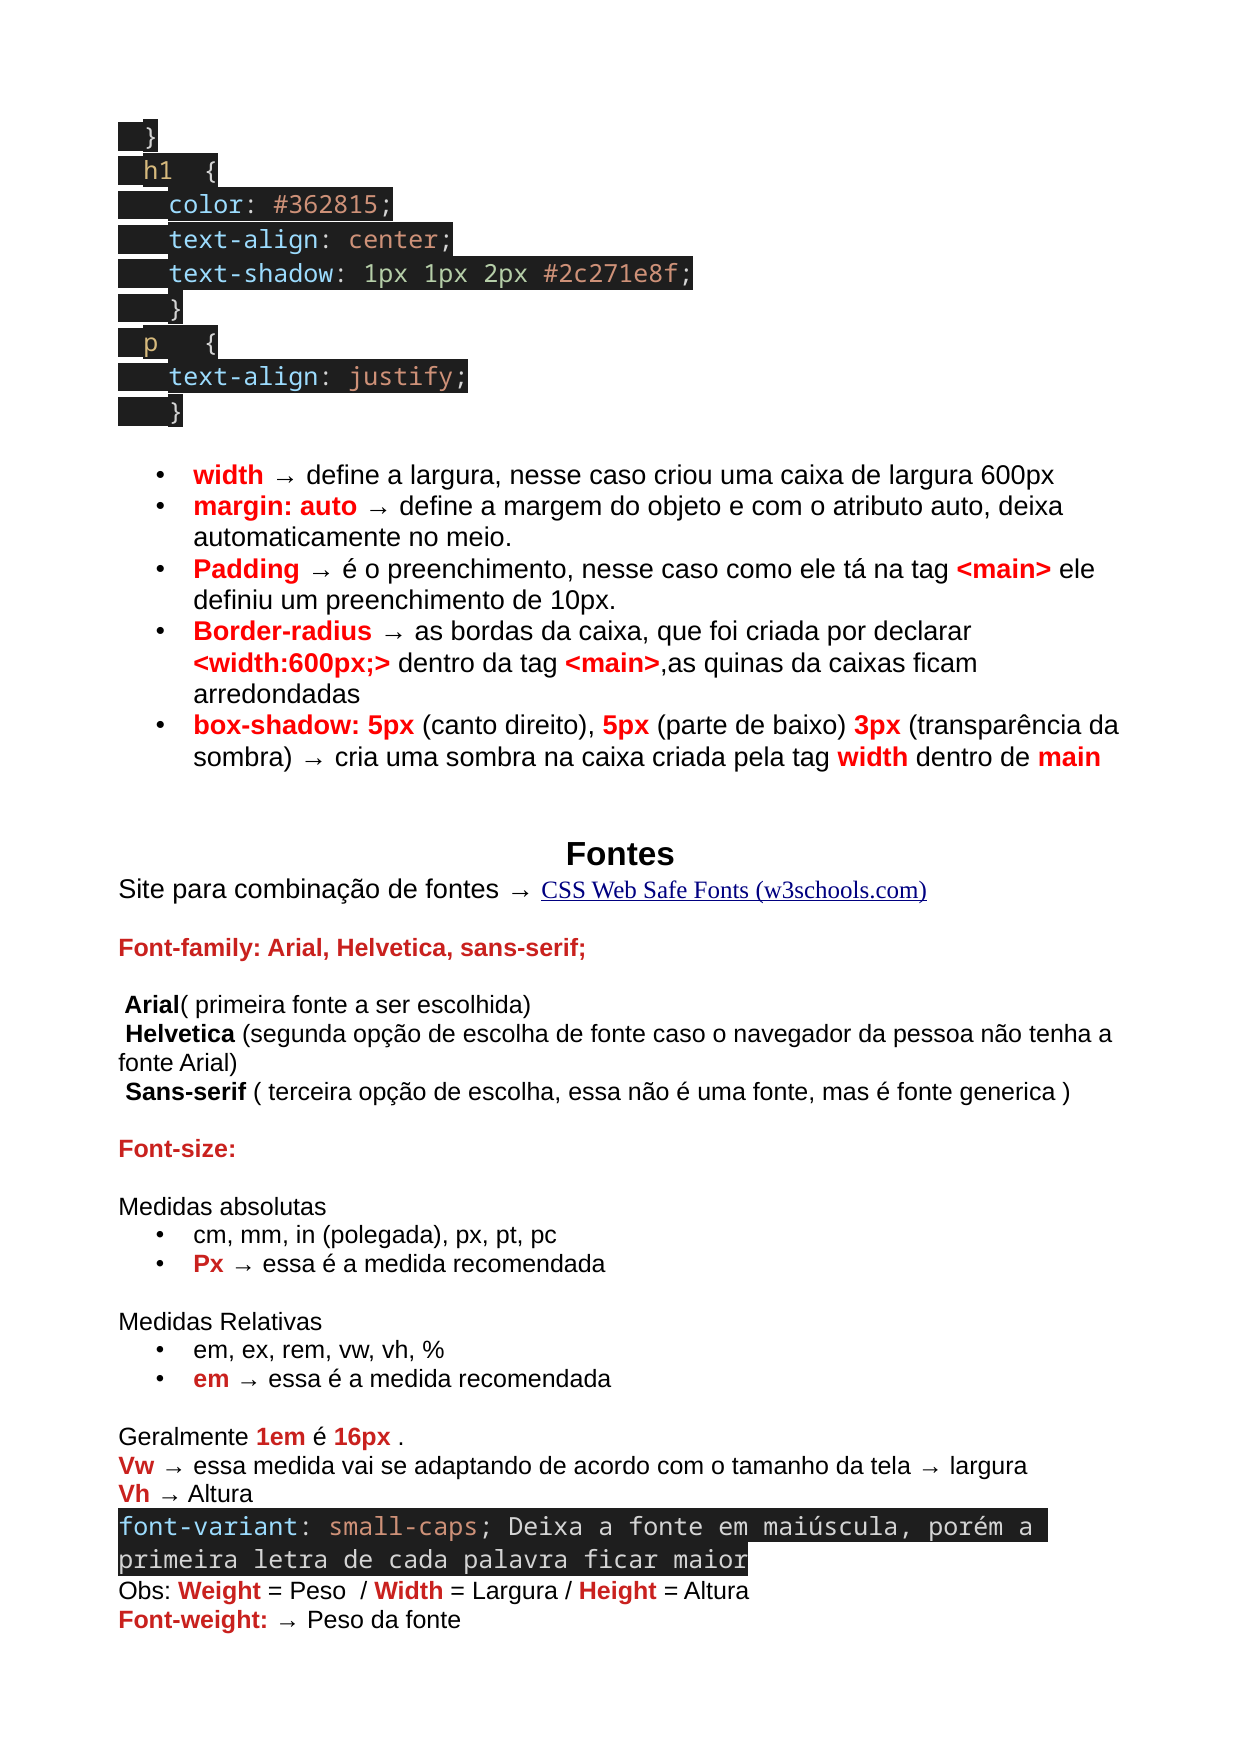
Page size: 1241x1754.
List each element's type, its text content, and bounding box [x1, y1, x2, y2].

list Padding → é o preenchimento, nesse caso como ele tá na tag <main> ele definiu um preenchimento de 10px. [156, 553, 1122, 615]
text Arial( primeira fonte a ser escolhida) [118, 990, 1122, 1019]
list em, ex, rem, vw, vh, % [156, 1335, 1122, 1364]
text text-align: justify; [118, 359, 1122, 393]
text Obs: Weight = Peso / Width = Largura / Height = Altura [118, 1576, 1122, 1605]
text Helvetica (segunda opção de escolha de fonte caso o navegador da pessoa não tenha a fonte Arial) [118, 1019, 1122, 1076]
text Fontes [118, 834, 1122, 873]
text Font-size: [118, 1134, 1122, 1191]
list margin: auto → define a margem do objeto e com o atributo auto, deixa automaticamente no meio. [156, 490, 1122, 553]
list width → define a largura, nesse caso criou uma caixa de largura 600px [156, 459, 1122, 490]
text text-align: center; [118, 221, 1122, 256]
text Font-weight: → Peso da fonte [118, 1605, 1122, 1634]
text Sans-serif ( terceira opção de escolha, essa não é uma fonte, mas é fonte generica ) [118, 1076, 1122, 1105]
list Px → essa é a medida recomendada [156, 1249, 1122, 1278]
text h1 { [118, 152, 1122, 187]
text font-variant: small-caps; Deixa a fonte em maiúscula, porém a primeira letra de cada palavra ficar maior [118, 1508, 1122, 1576]
list em → essa é a medida recomendada [156, 1364, 1122, 1393]
text } [118, 393, 1122, 427]
text } [118, 290, 1122, 324]
text Vw → essa medida vai se adaptando de acordo com o tamanho da tela → largura [118, 1451, 1122, 1479]
list box-shadow: 5px (canto direito), 5px (parte de baixo) 3px (transparência da sombra) → cria uma sombra na caixa criada pela tag width dentro de main [156, 709, 1122, 772]
list cm, mm, in (polegada), px, pt, pc [156, 1220, 1122, 1249]
text Vh → Altura [118, 1479, 1122, 1508]
text Geralmente 1em é 16px . [118, 1422, 1122, 1451]
text p { [118, 324, 1122, 359]
text text-shadow: 1px 1px 2px #2c271e8f; [118, 256, 1122, 290]
text Medidas absolutas [118, 1191, 1122, 1220]
text Medidas Relativas [118, 1307, 1122, 1335]
text Site para combinação de fontes → CSS Web Safe Fonts (w3schools.com) [118, 873, 1122, 904]
list Border-radius → as bordas da caixa, que foi criada por declarar <width:600px;> dentro da tag <main>,as quinas da caixas ficam arredondadas [156, 615, 1122, 709]
text Font-family: Arial, Helvetica, sans-serif; [118, 933, 1122, 990]
text color: #362815; [118, 187, 1122, 221]
text } [118, 118, 1122, 152]
